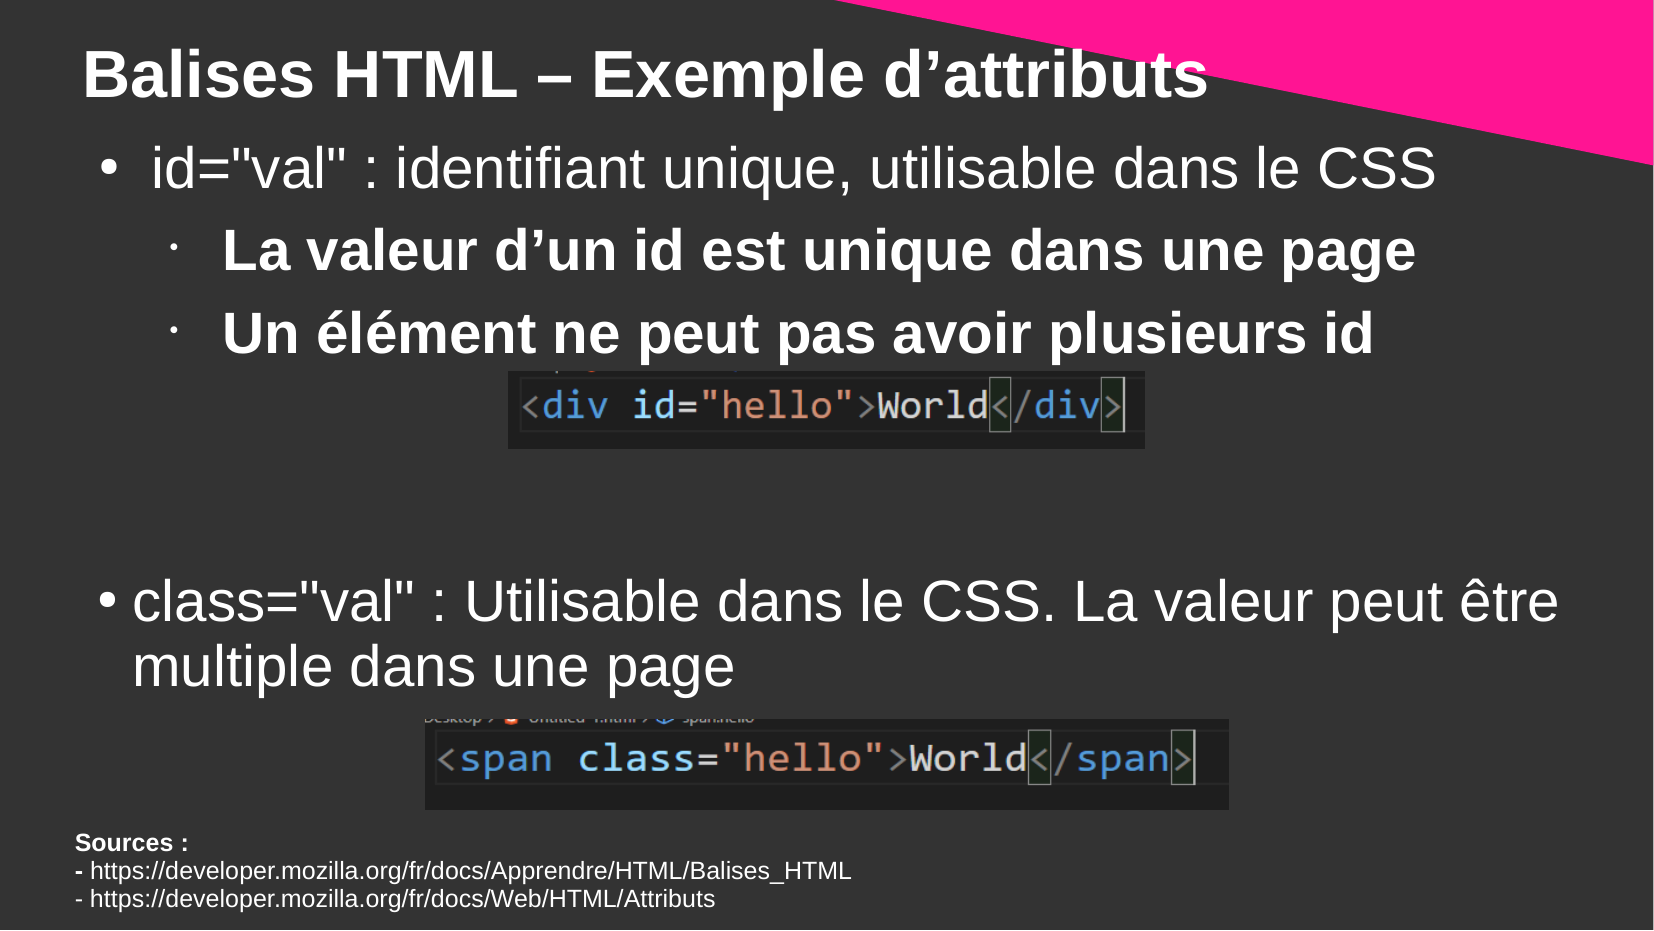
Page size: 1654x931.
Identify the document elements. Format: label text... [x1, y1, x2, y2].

text_box class="val" : Utilisable dans le CSS. La valeur peut être multiple dans une page [82, 561, 1635, 772]
list id="val" : identifiant unique, utilisable dans le CSS La valeur d’un id est unique dans une page Un élément ne peut pas avoir plusieurs id [80, 135, 1545, 367]
text_box [834, 0, 1654, 166]
text_box Sources : - https://developer.mozilla.org/fr/docs/Apprendre/HTML/Balises_HTML - https://developer.mozilla.org/fr/docs/Web/HTML/Attributs [59, 821, 1546, 920]
title Balises HTML – Exemple d’attributs [82, 37, 1288, 122]
picture [508, 371, 1145, 449]
picture [425, 719, 1229, 810]
